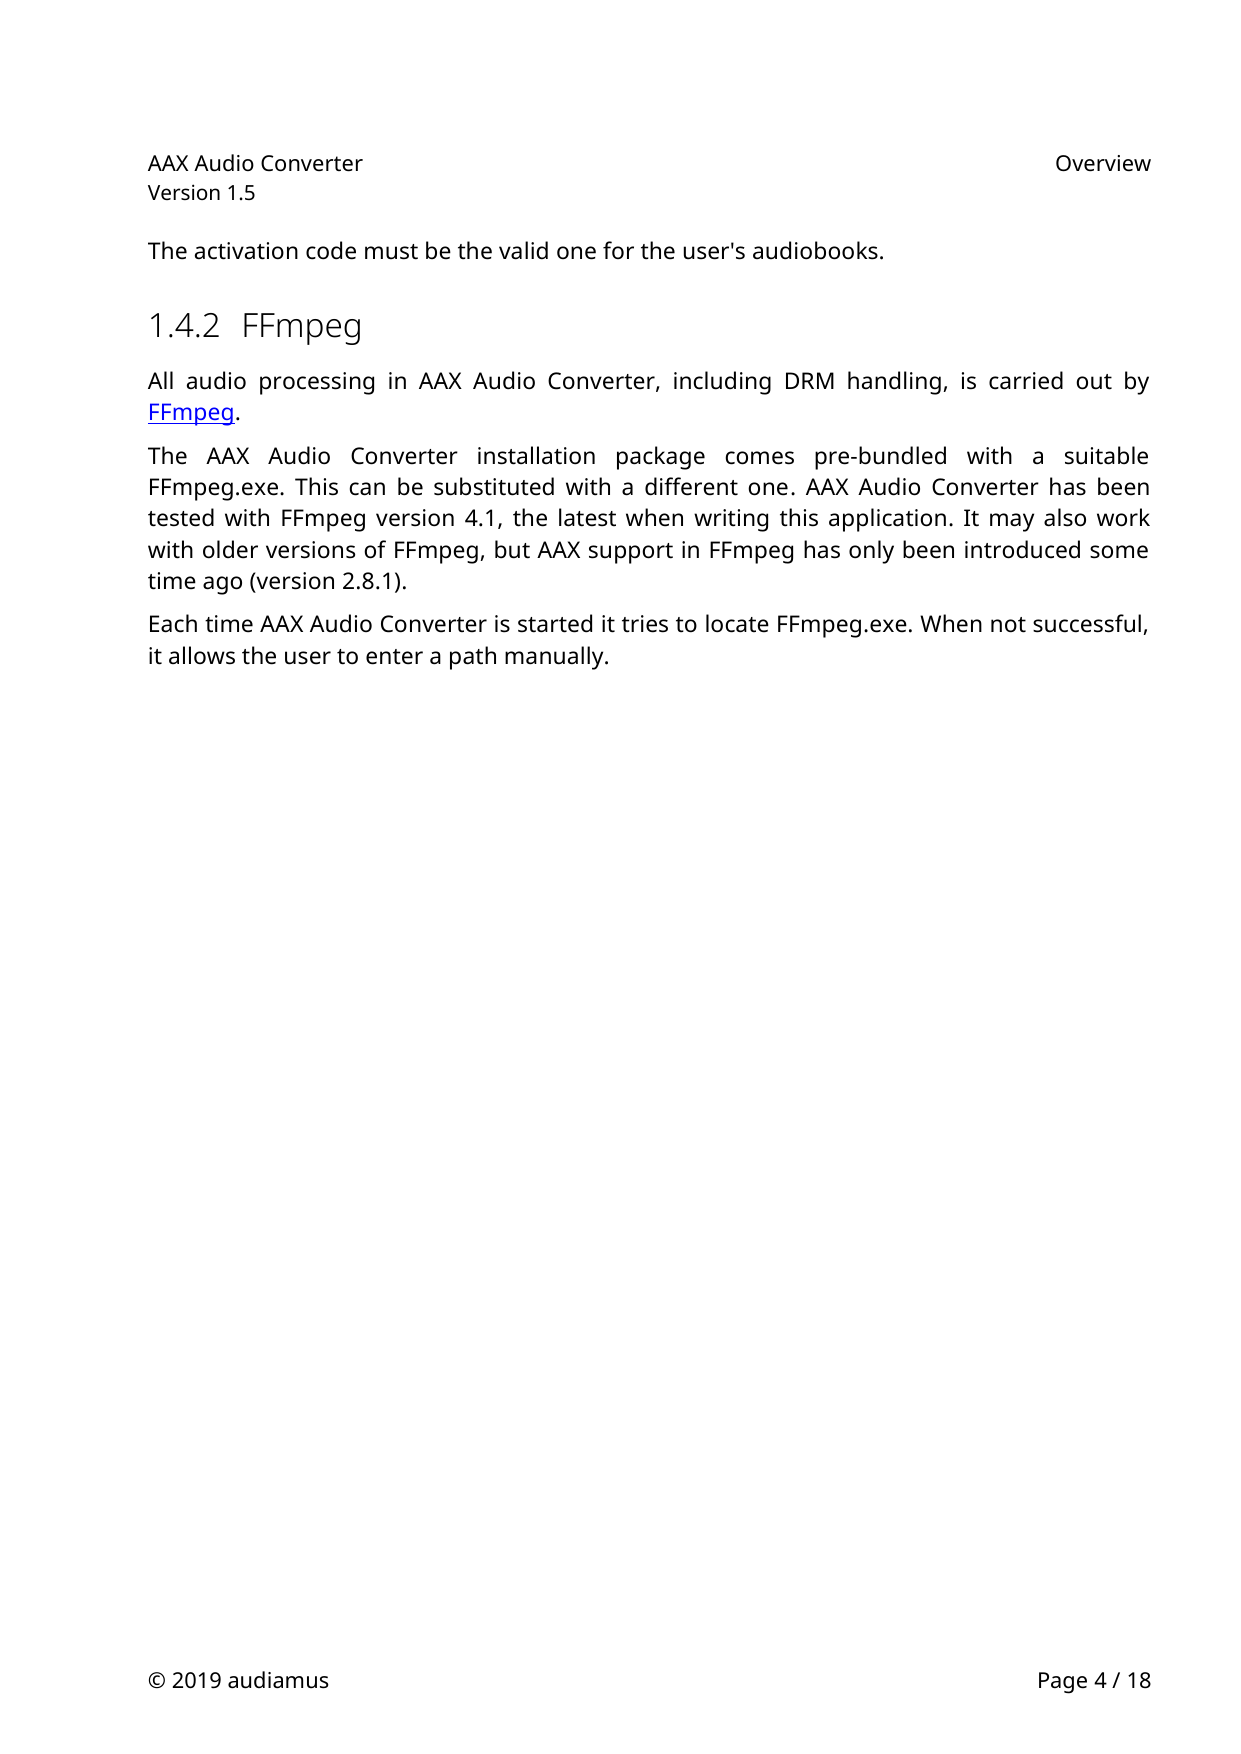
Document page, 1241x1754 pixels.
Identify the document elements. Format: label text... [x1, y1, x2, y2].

text All audio processing in AAX Audio Converter, including DRM handling, is carried out by FFmpeg. [148, 365, 1152, 427]
text The AAX Audio Converter installation package comes pre-bundled with a suitable FFmpeg.exe. This can be substituted with a different one. AAX Audio Converter has been tested with FFmpeg version 4.1, the latest when writing this application. It may also work with older versions of FFmpeg, but AAX support in FFmpeg has only been introduced some time ago (version 2.8.1). [148, 440, 1152, 596]
text Each time AAX Audio Converter is started it tries to locate FFmpeg.exe. When not successful, it allows the user to enter a path manually. [148, 608, 1152, 671]
subtitle FFmpeg [148, 302, 1152, 347]
text The activation code must be the valid one for the user's audiobooks. [148, 235, 1152, 267]
